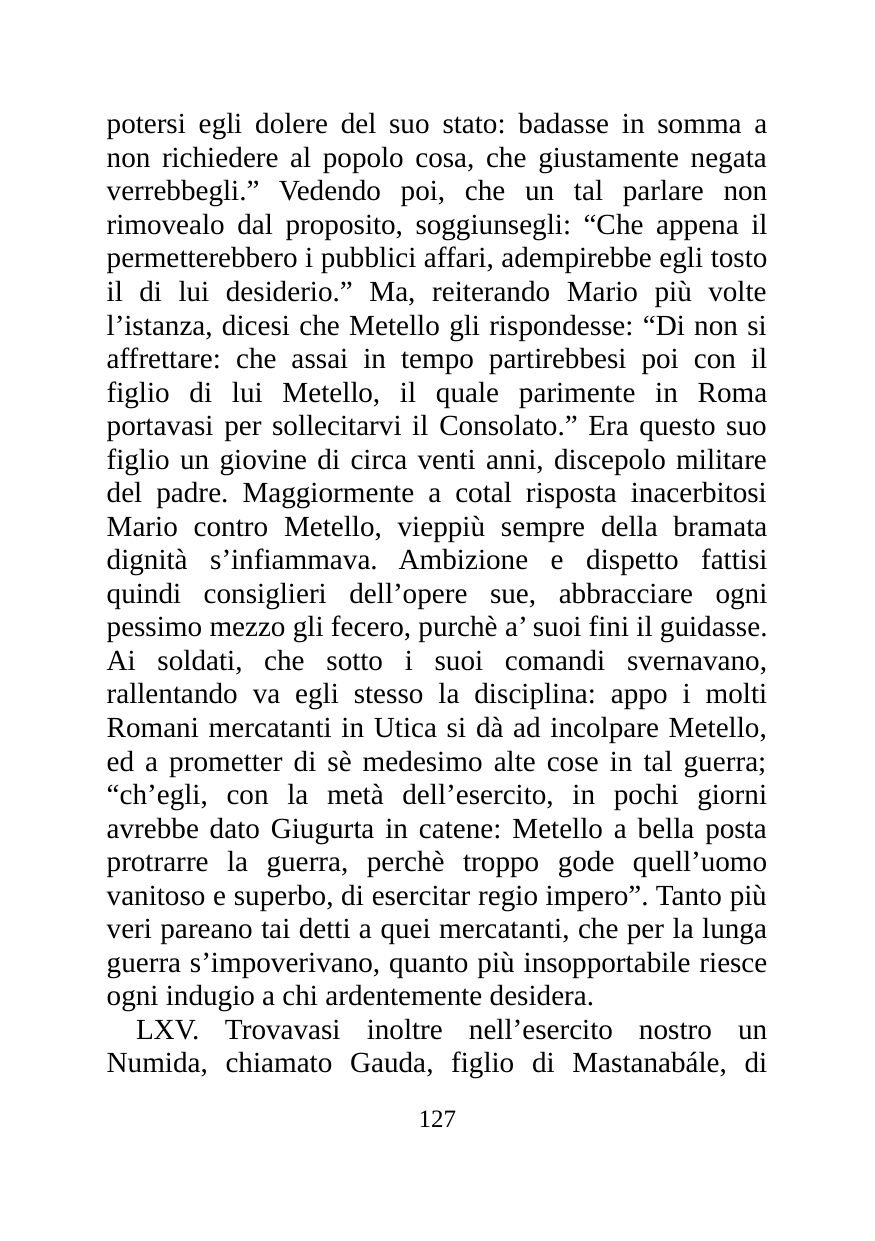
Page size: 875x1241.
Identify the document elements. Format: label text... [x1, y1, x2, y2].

text potersi egli dolere del suo stato: badasse in somma a non richiedere al popolo cosa, che giustamente negata verrebbegli.” Vedendo poi, che un tal parlare non rimovealo dal proposito, soggiunsegli: “Che appena il permetterebbero i pubblici affari, adempirebbe egli tosto il di lui desiderio.” Ma, reiterando Mario più volte l’istanza, dicesi che Metello gli rispondesse: “Di non si affrettare: che assai in tempo partirebbesi poi con il figlio di lui Metello, il quale parimente in Roma portavasi per sollecitarvi il Consolato.” Era questo suo figlio un giovine di circa venti anni, discepolo militare del padre. Maggiormente a cotal risposta inacerbitosi Mario contro Metello, vieppiù sempre della bramata dignità s’infiammava. Ambizione e dispetto fattisi quindi consiglieri dell’opere sue, abbracciare ogni pessimo mezzo gli fecero, purchè a’ suoi fini il guidasse. Ai soldati, che sotto i suoi comandi svernavano, rallentando va egli stesso la disciplina: appo i molti Romani mercatanti in Utica si dà ad incolpare Metello, ed a prometter di sè medesimo alte cose in tal guerra; “ch’egli, con la metà dell’esercito, in pochi giorni avrebbe dato Giugurta in catene: Metello a bella posta protrarre la guerra, perchè troppo gode quell’uomo vanitoso e superbo, di esercitar regio impero”. Tanto più veri pareano tai detti a quei mercatanti, che per la lunga guerra s’impoverivano, quanto più insopportabile riesce ogni indugio a chi ardentemente desidera. [106, 106, 768, 1012]
text LXV. Trovavasi inoltre nell’esercito nostro un Numida, chiamato Gauda, figlio di Mastanabále, di [106, 1012, 768, 1079]
